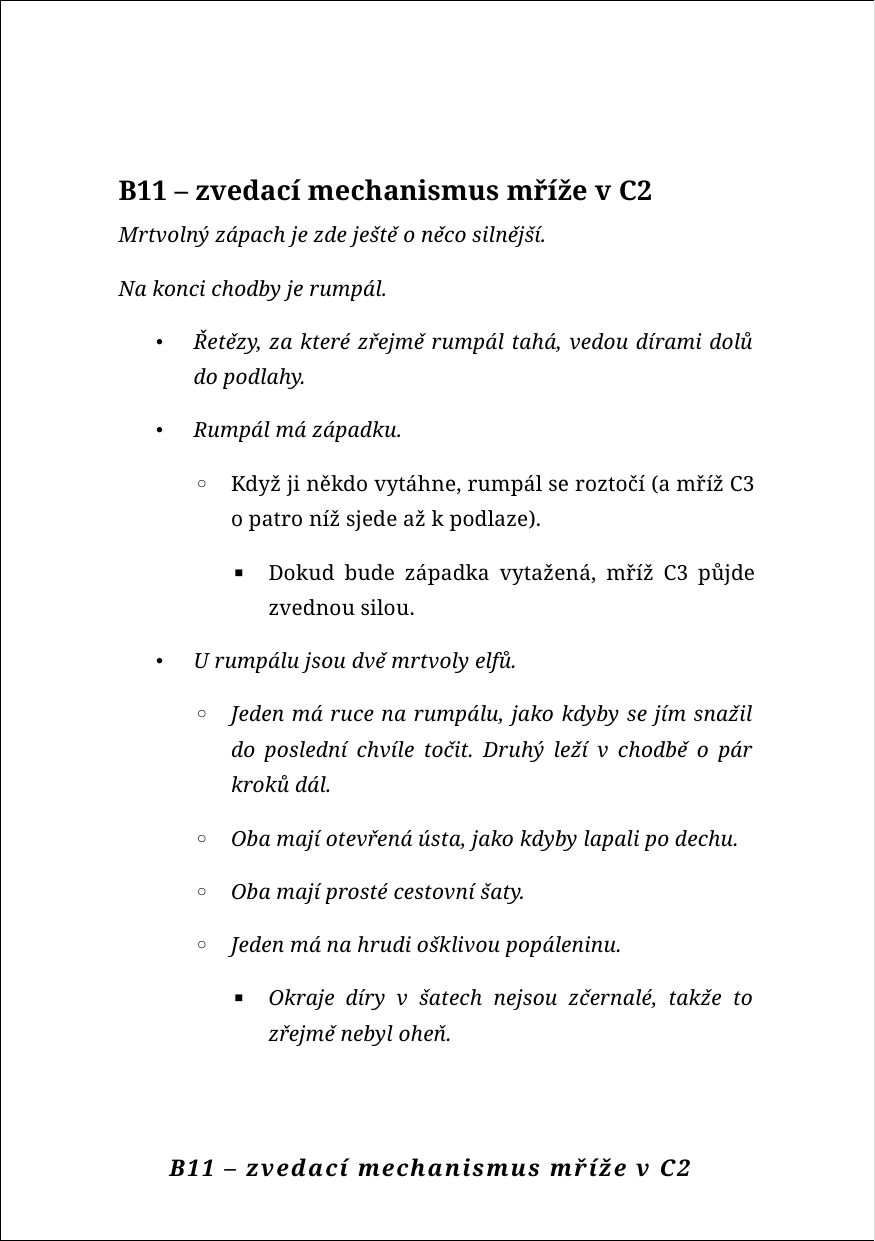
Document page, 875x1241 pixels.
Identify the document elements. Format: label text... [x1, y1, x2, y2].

list Jeden má na hrudi ošklivou popáleninu. [193, 930, 756, 959]
text Na konci chodby je rumpál. [118, 274, 756, 302]
text Mrtvolný zápach je zde ještě o něco silnější. [118, 220, 756, 249]
list Oba mají otevřená ústa, jako kdyby lapali po dechu. [193, 824, 756, 852]
list Řetězy, za které zřejmě rumpál tahá, vedou dírami dolů do podlahy. [156, 327, 756, 391]
list Když ji někdo vytáhne, rumpál se roztočí (a mříž C3 o patro níž sjede až k podlaze). [193, 469, 756, 533]
list Jeden má ruce na rumpálu, jako kdyby se jím snažil do poslední chvíle točit. Druhý leží v chodbě o pár kroků dál. [193, 699, 756, 799]
list Dokud bude západka vytažená, mříž C3 půjde zvednou silou. [231, 558, 756, 622]
list Okraje díry v šatech nejsou zčernalé, takže to zřejmě nebyl oheň. [231, 983, 756, 1047]
list U rumpálu jsou dvě mrtvoly elfů. [156, 646, 756, 675]
subtitle B11 – zvedací mechanismus mříže v C2 [118, 172, 756, 209]
list Rumpál má západku. [156, 416, 756, 444]
list Oba mají prosté cestovní šaty. [193, 877, 756, 906]
